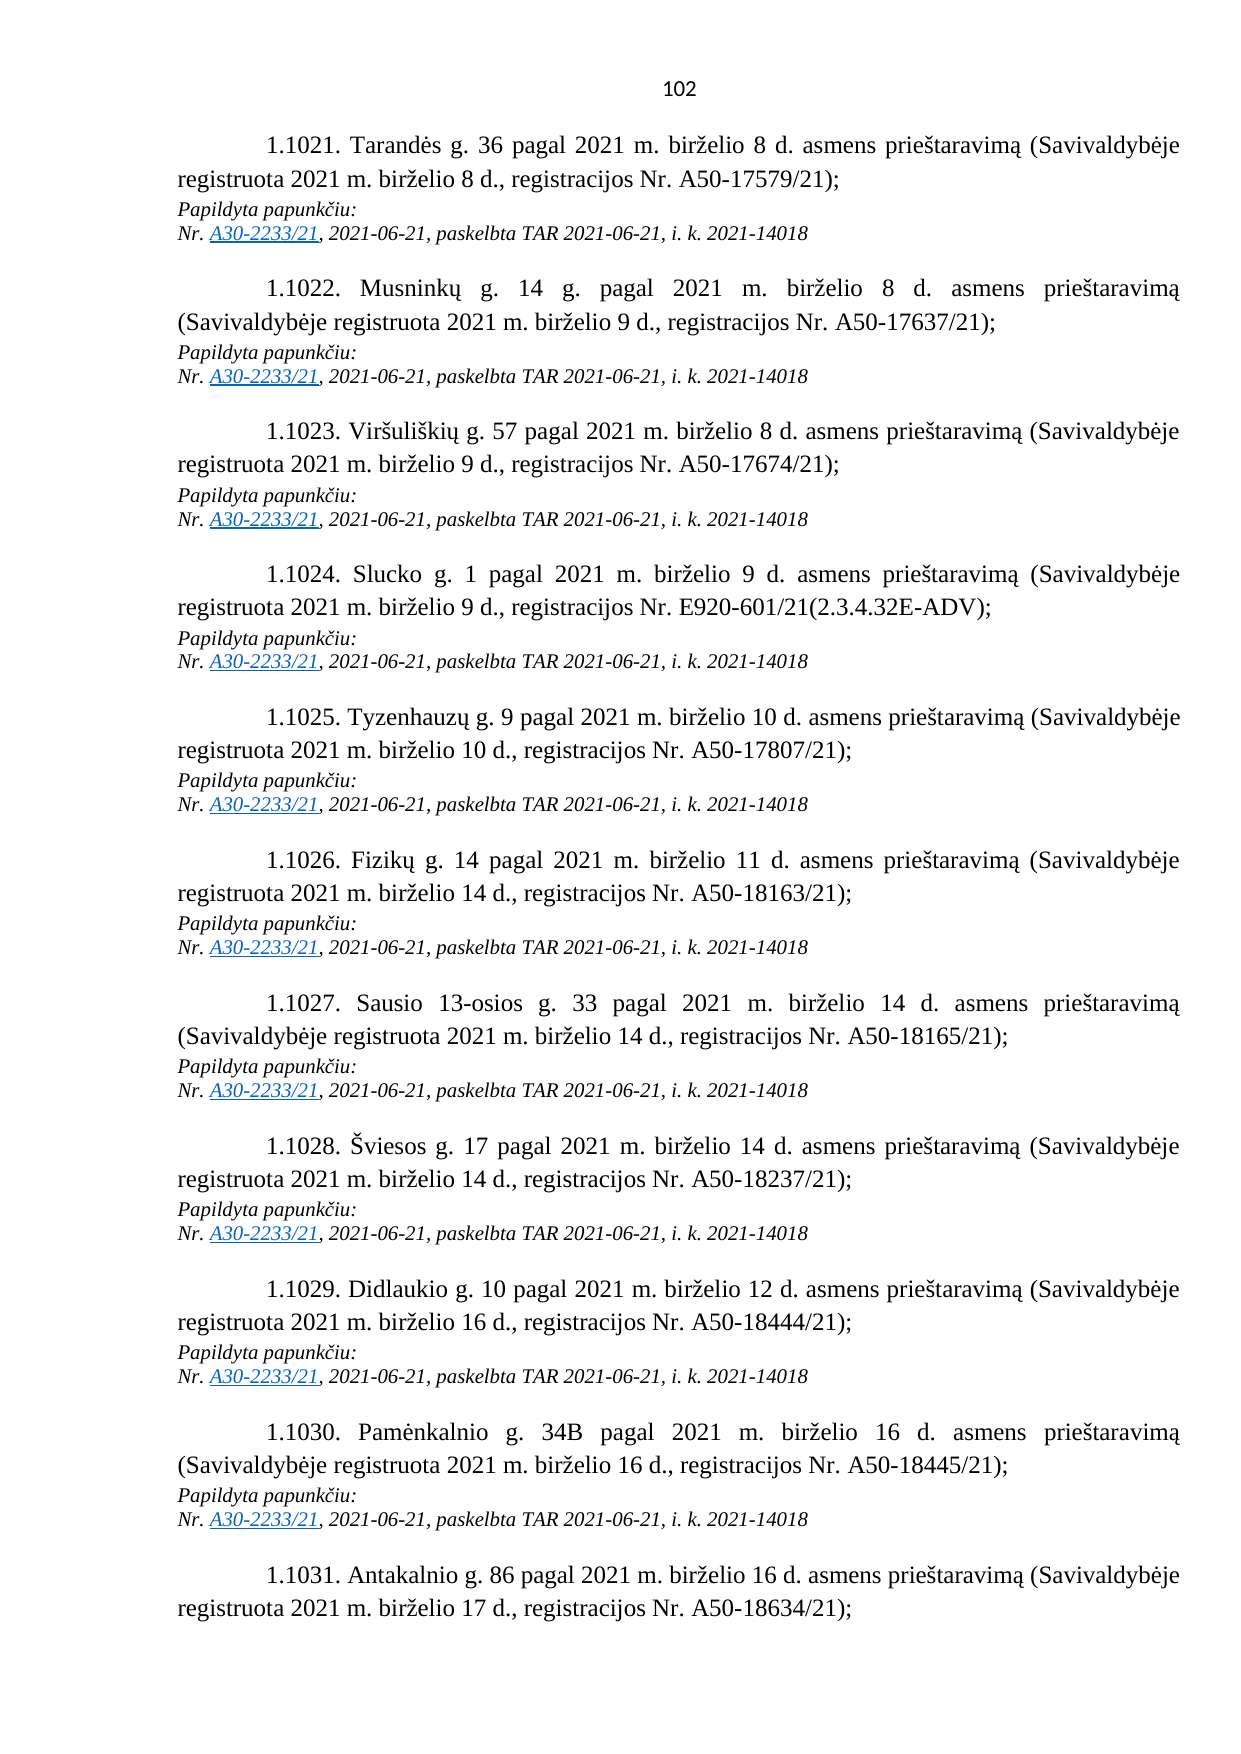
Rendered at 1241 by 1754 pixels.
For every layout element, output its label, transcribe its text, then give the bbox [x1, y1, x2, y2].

text 1.1026. Fizikų g. 14 pagal 2021 m. birželio 11 d. asmens prieštaravimą (Savivaldybėje registruota 2021 m. birželio 14 d., registracijos Nr. A50-18163/21); [177, 845, 1181, 907]
text 1.1022. Musninkų g. 14 g. pagal 2021 m. birželio 8 d. asmens prieštaravimą (Savivaldybėje registruota 2021 m. birželio 9 d., registracijos Nr. A50-17637/21); [177, 273, 1181, 335]
text 1.1027. Sausio 13-osios g. 33 pagal 2021 m. birželio 14 d. asmens prieštaravimą (Savivaldybėje registruota 2021 m. birželio 14 d., registracijos Nr. A50-18165/21); [177, 988, 1181, 1050]
text Nr. A30-2233/21, 2021-06-21, paskelbta TAR 2021-06-21, i. k. 2021-14018 [177, 1364, 1181, 1388]
text 1.1031. Antakalnio g. 86 pagal 2021 m. birželio 16 d. asmens prieštaravimą (Savivaldybėje registruota 2021 m. birželio 17 d., registracijos Nr. A50-18634/21); [177, 1560, 1181, 1622]
text 1.1025. Tyzenhauzų g. 9 pagal 2021 m. birželio 10 d. asmens prieštaravimą (Savivaldybėje registruota 2021 m. birželio 10 d., registracijos Nr. A50-17807/21); [177, 702, 1181, 764]
text Papildyta papunkčiu: [177, 911, 1181, 935]
text 1.1023. Viršuliškių g. 57 pagal 2021 m. birželio 8 d. asmens prieštaravimą (Savivaldybėje registruota 2021 m. birželio 9 d., registracijos Nr. A50-17674/21); [177, 416, 1181, 478]
text 1.1021. Tarandės g. 36 pagal 2021 m. birželio 8 d. asmens prieštaravimą (Savivaldybėje registruota 2021 m. birželio 8 d., registracijos Nr. A50-17579/21); [177, 131, 1181, 192]
text 1.1029. Didlaukio g. 10 pagal 2021 m. birželio 12 d. asmens prieštaravimą (Savivaldybėje registruota 2021 m. birželio 16 d., registracijos Nr. A50-18444/21); [177, 1274, 1181, 1336]
text Papildyta papunkčiu: [177, 768, 1181, 792]
text Papildyta papunkčiu: [177, 1197, 1181, 1221]
text Nr. A30-2233/21, 2021-06-21, paskelbta TAR 2021-06-21, i. k. 2021-14018 [177, 364, 1181, 388]
text Papildyta papunkčiu: [177, 197, 1181, 221]
text 1.1030. Pamėnkalnio g. 34B pagal 2021 m. birželio 16 d. asmens prieštaravimą (Savivaldybėje registruota 2021 m. birželio 16 d., registracijos Nr. A50-18445/21); [177, 1417, 1181, 1479]
text 1.1028. Šviesos g. 17 pagal 2021 m. birželio 14 d. asmens prieštaravimą (Savivaldybėje registruota 2021 m. birželio 14 d., registracijos Nr. A50-18237/21); [177, 1131, 1181, 1193]
text Papildyta papunkčiu: [177, 1054, 1181, 1078]
text Nr. A30-2233/21, 2021-06-21, paskelbta TAR 2021-06-21, i. k. 2021-14018 [177, 1507, 1181, 1531]
text Nr. A30-2233/21, 2021-06-21, paskelbta TAR 2021-06-21, i. k. 2021-14018 [177, 507, 1181, 531]
text Papildyta papunkčiu: [177, 1483, 1181, 1507]
text Nr. A30-2233/21, 2021-06-21, paskelbta TAR 2021-06-21, i. k. 2021-14018 [177, 221, 1181, 245]
text Nr. A30-2233/21, 2021-06-21, paskelbta TAR 2021-06-21, i. k. 2021-14018 [177, 1078, 1181, 1102]
text Papildyta papunkčiu: [177, 482, 1181, 507]
text Papildyta papunkčiu: [177, 625, 1181, 649]
text Nr. A30-2233/21, 2021-06-21, paskelbta TAR 2021-06-21, i. k. 2021-14018 [177, 935, 1181, 959]
text Nr. A30-2233/21, 2021-06-21, paskelbta TAR 2021-06-21, i. k. 2021-14018 [177, 792, 1181, 816]
text Nr. A30-2233/21, 2021-06-21, paskelbta TAR 2021-06-21, i. k. 2021-14018 [177, 1221, 1181, 1245]
text Papildyta papunkčiu: [177, 1340, 1181, 1364]
text Nr. A30-2233/21, 2021-06-21, paskelbta TAR 2021-06-21, i. k. 2021-14018 [177, 649, 1181, 673]
text 1.1024. Slucko g. 1 pagal 2021 m. birželio 9 d. asmens prieštaravimą (Savivaldybėje registruota 2021 m. birželio 9 d., registracijos Nr. E920-601/21(2.3.4.32E-ADV); [177, 559, 1181, 621]
text Papildyta papunkčiu: [177, 339, 1181, 364]
